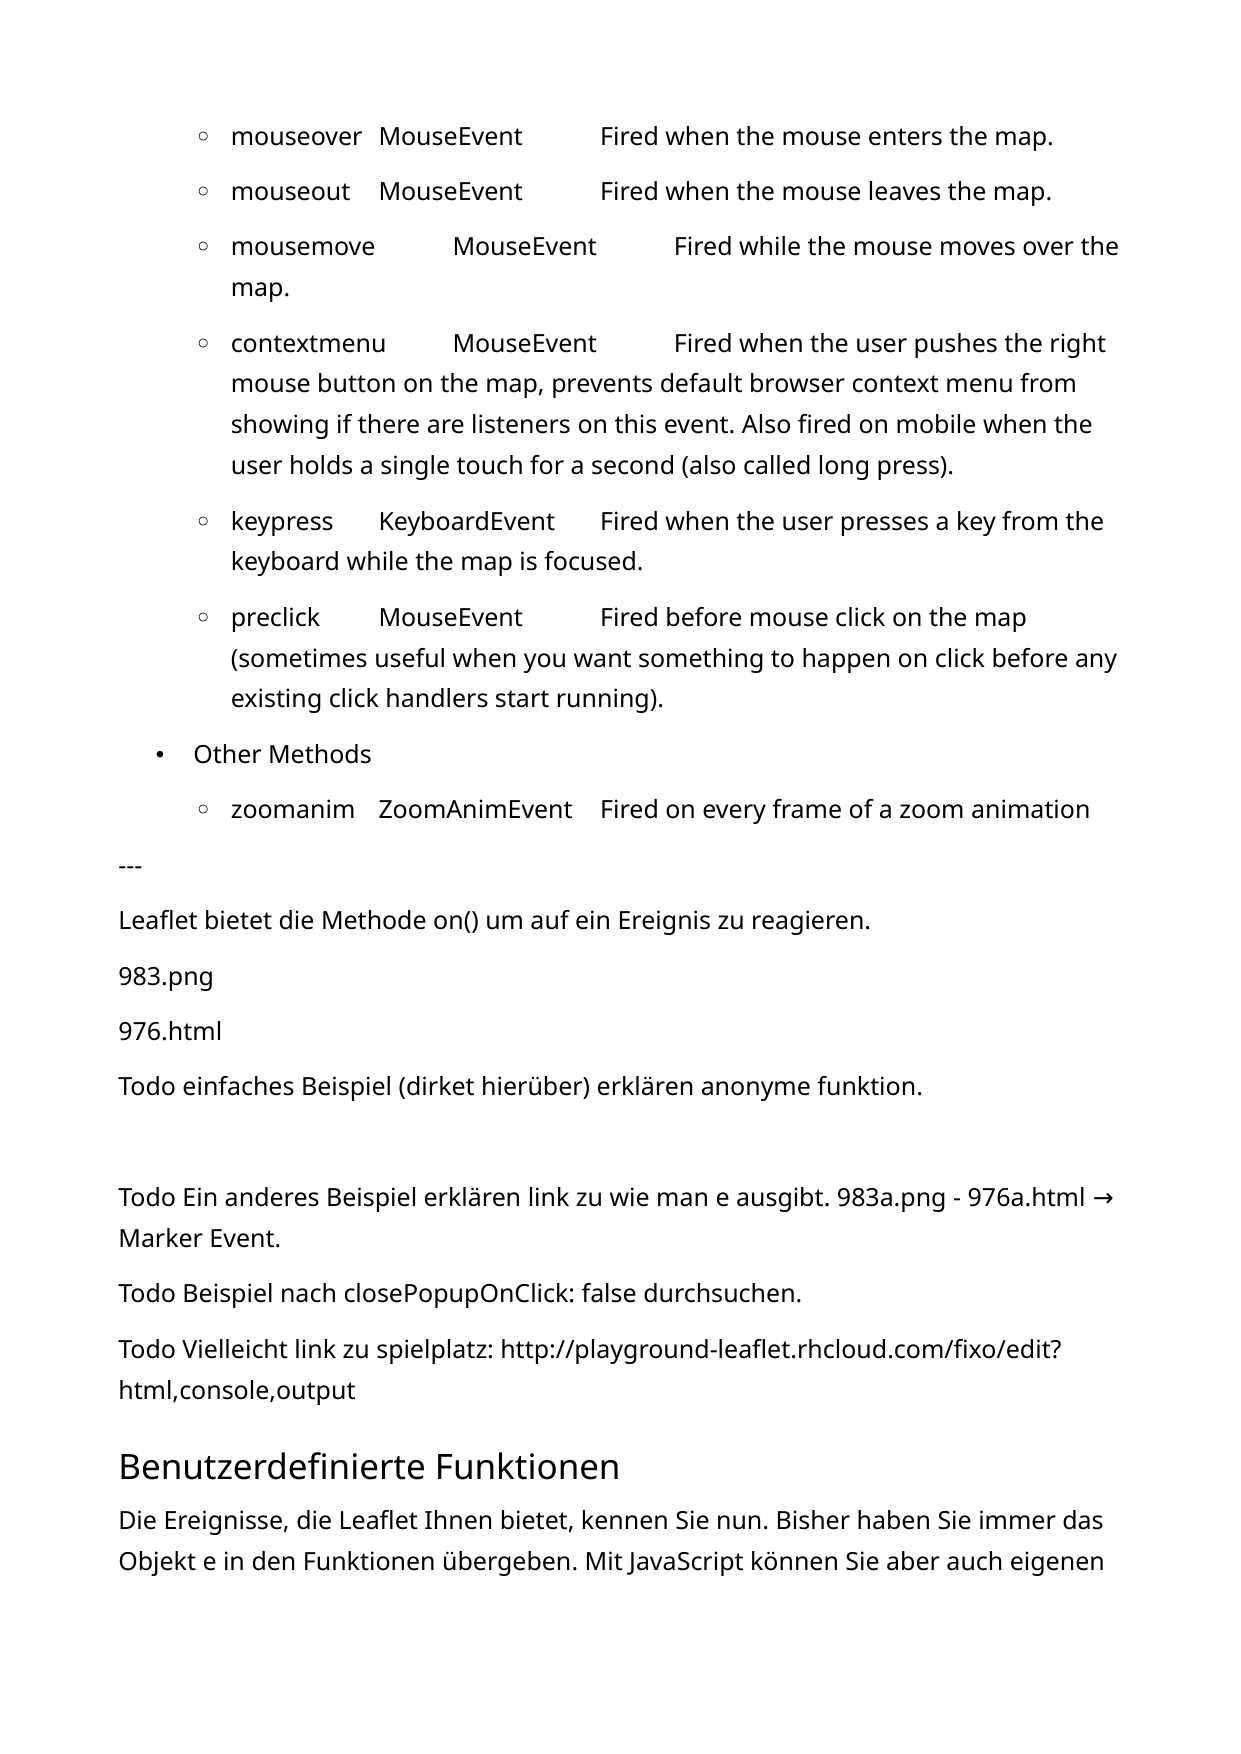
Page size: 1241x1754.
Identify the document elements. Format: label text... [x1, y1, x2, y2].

list zoomanim ZoomAnimEvent Fired on every frame of a zoom animation [193, 792, 1122, 826]
list Other Methods [156, 736, 1122, 771]
list keypress KeyboardEvent Fired when the user presses a key from the keyboard while the map is focused. [193, 503, 1122, 578]
subtitle Benutzerdefinierte Funktionen [118, 1442, 1122, 1490]
list preclick MouseEvent Fired before mouse click on the map (sometimes useful when you want something to happen on click before any existing click handlers start running). [193, 599, 1122, 715]
text 983.png [118, 958, 1122, 992]
list contextmenu MouseEvent Fired when the user pushes the right mouse button on the map, prevents default browser context menu from showing if there are listeners on this event. Also fired on mobile when the user holds a single touch for a second (also called long press). [193, 325, 1122, 482]
list mouseover MouseEvent Fired when the mouse enters the map. [193, 118, 1122, 152]
list mousemove MouseEvent Fired while the mouse moves over the map. [193, 229, 1122, 304]
text Leaflet bietet die Methode on() um auf ein Ereignis zu reagieren. [118, 903, 1122, 937]
text Todo Ein anderes Beispiel erklären link zu wie man e ausgibt. 983a.png - 976a.html → Marker Event. [118, 1180, 1122, 1255]
text Die Ereignisse, die Leaflet Ihnen bietet, kennen Sie nun. Bisher haben Sie immer das Objekt e in den Funktionen übergeben. Mit JavaScript können Sie aber auch eigenen [118, 1502, 1122, 1577]
text Todo einfaches Beispiel (dirket hierüber) erklären anonyme funktion. [118, 1069, 1122, 1103]
text Todo Beispiel nach closePopupOnClick: false durchsuchen. [118, 1276, 1122, 1310]
list mouseout MouseEvent Fired when the mouse leaves the map. [193, 173, 1122, 208]
text --- [118, 847, 1122, 881]
text 976.html [118, 1013, 1122, 1048]
text Todo Vielleicht link zu spielplatz: http://playground-leaflet.rhcloud.com/fixo/edit?html,console,output [118, 1331, 1122, 1406]
